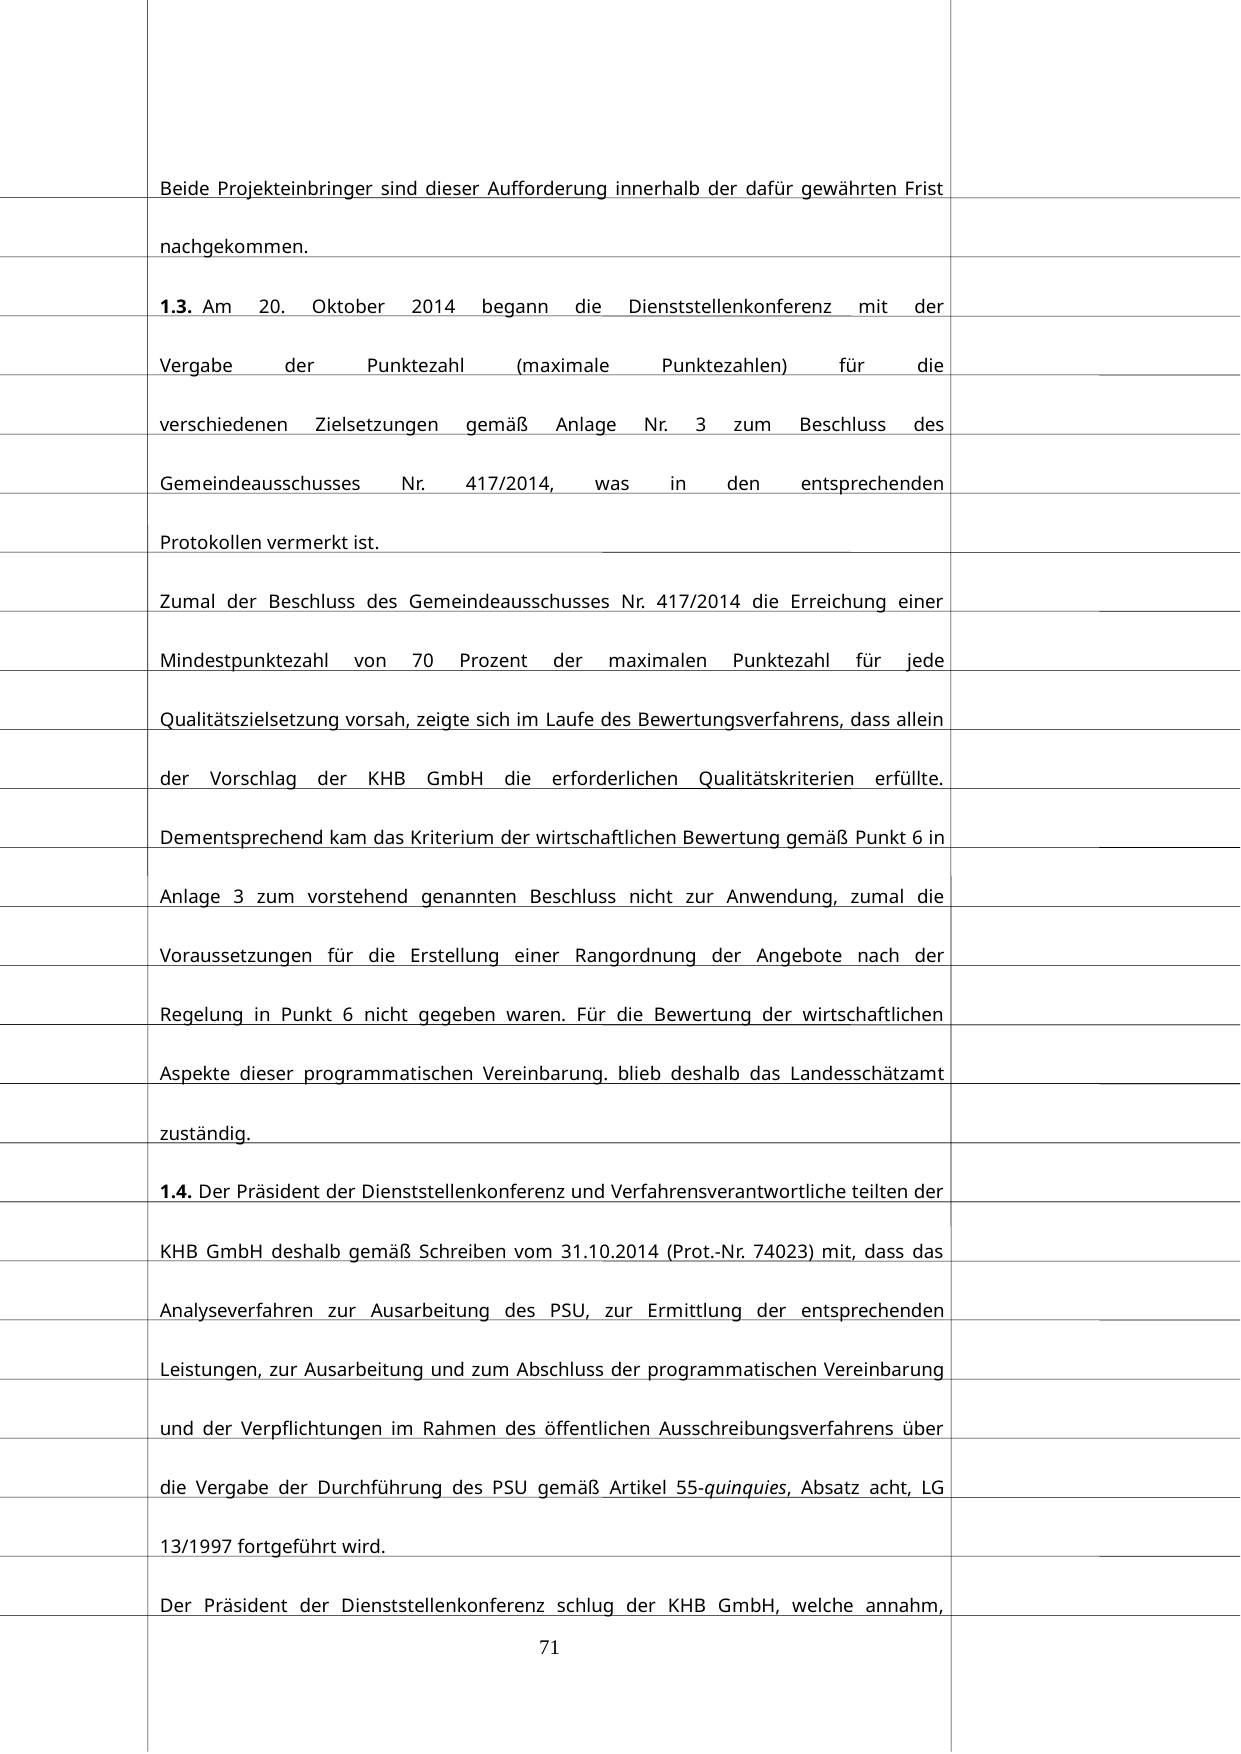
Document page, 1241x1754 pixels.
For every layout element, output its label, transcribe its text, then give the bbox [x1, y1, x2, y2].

text Dementsprechend kam das Kriterium der wirtschaftlichen Bewertung gemäß Punkt 6 in [159, 789, 945, 847]
text nachgekommen. [159, 198, 945, 256]
text die Vergabe der Durchführung des PSU gemäß Artikel 55-quinquies, Absatz acht, LG [159, 1439, 945, 1497]
text 1.4. Der Präsident der Dienststellenkonferenz und Verfahrensverantwortliche teilten der [159, 1152, 945, 1201]
text KHB GmbH deshalb gemäß Schreiben vom 31.10.2014 (Prot.-Nr. 74023) mit, dass das [159, 1203, 945, 1260]
text Mindestpunktezahl von 70 Prozent der maximalen Punktezahl für jede [159, 612, 945, 670]
text [159, 553, 945, 561]
text Protokollen vermerkt ist. [159, 494, 945, 552]
text Voraussetzungen für die Erstellung einer Rangordnung der Angebote nach der [159, 907, 945, 965]
text Leistungen, zur Ausarbeitung und zum Abschluss der programmatischen Vereinbarung [159, 1321, 945, 1378]
text Anlage 3 zum vorstehend genannten Beschluss nicht zur Anwendung, zumal die [159, 848, 945, 906]
text Der Präsident der Dienststellenkonferenz schlug der KHB GmbH, welche annahm, [159, 1565, 945, 1615]
text Zumal der Beschluss des Gemeindeausschusses Nr. 417/2014 die Erreichung einer [159, 561, 945, 610]
text und der Verpflichtungen im Rahmen des öffentlichen Ausschreibungsverfahrens über [159, 1380, 945, 1437]
text Qualitätszielsetzung vorsah, zeigte sich im Laufe des Bewertungsverfahrens, dass allein [159, 671, 945, 729]
text Analyseverfahren zur Ausarbeitung des PSU, zur Ermittlung der entsprechenden [159, 1262, 945, 1319]
text zuständig. [159, 1084, 945, 1142]
text Vergabe der Punktezahl (maximale Punktezahlen) für die [159, 317, 945, 374]
text der Vorschlag der KHB GmbH die erforderlichen Qualitätskriterien erfüllte. [159, 730, 945, 788]
text verschiedenen Zielsetzungen gemäß Anlage Nr. 3 zum Beschluss des [159, 376, 945, 433]
text Aspekte dieser programmatischen Vereinbarung. blieb deshalb das Landesschätzamt [159, 1025, 945, 1083]
text Regelung in Punkt 6 nicht gegeben waren. Für die Bewertung der wirtschaftlichen [159, 966, 945, 1024]
text Beide Projekteinbringer sind dieser Aufforderung innerhalb der dafür gewährten Frist [159, 148, 945, 197]
text Gemeindeausschusses Nr. 417/2014, was in den entsprechenden [159, 435, 945, 492]
text 13/1997 fortgeführt wird. [159, 1498, 945, 1555]
text [159, 258, 945, 266]
text 1.3. Am 20. Oktober 2014 begann die Dienststellenkonferenz mit der [159, 266, 945, 315]
